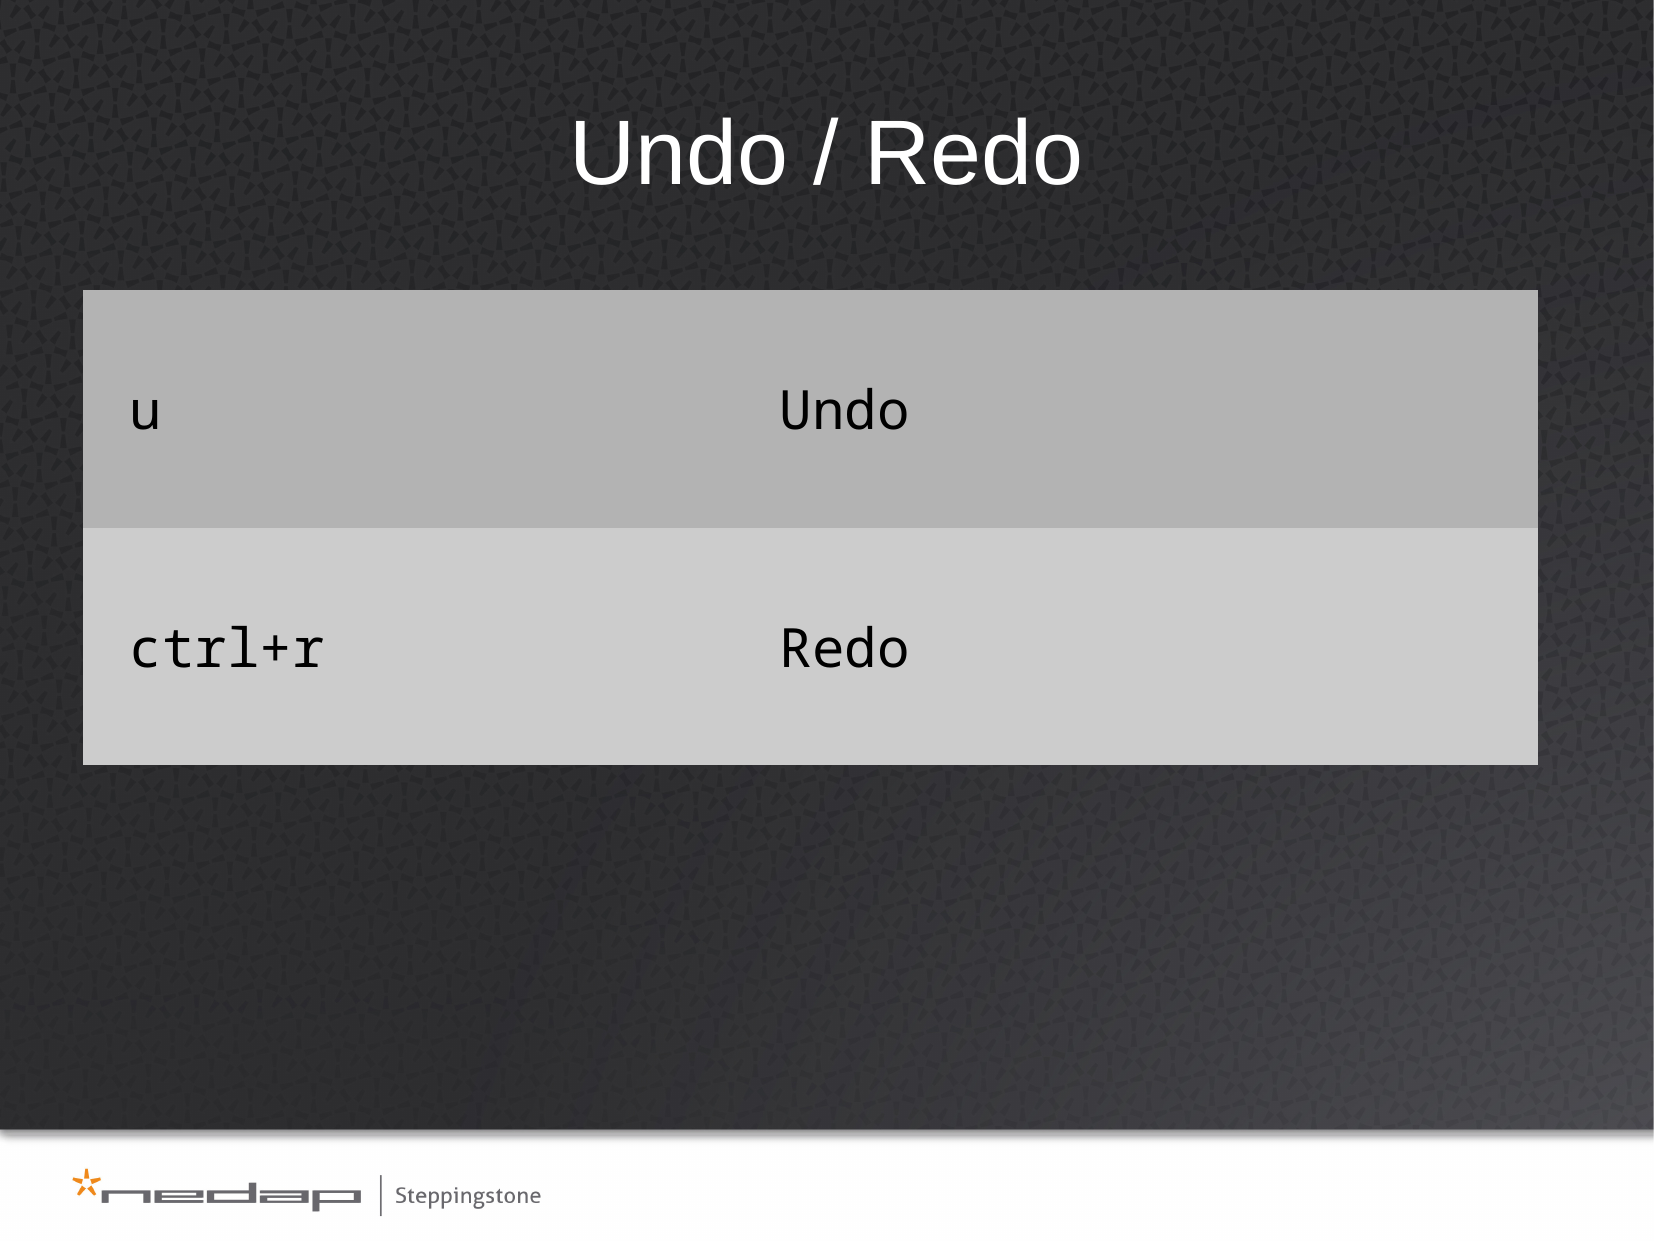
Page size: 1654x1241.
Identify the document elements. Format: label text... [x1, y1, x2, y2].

table_header u Undo [83, 290, 1538, 528]
picture [0, 0, 1654, 1241]
table_cell ctrl+r Redo [83, 528, 1538, 765]
title Undo / Redo [82, 49, 1571, 257]
